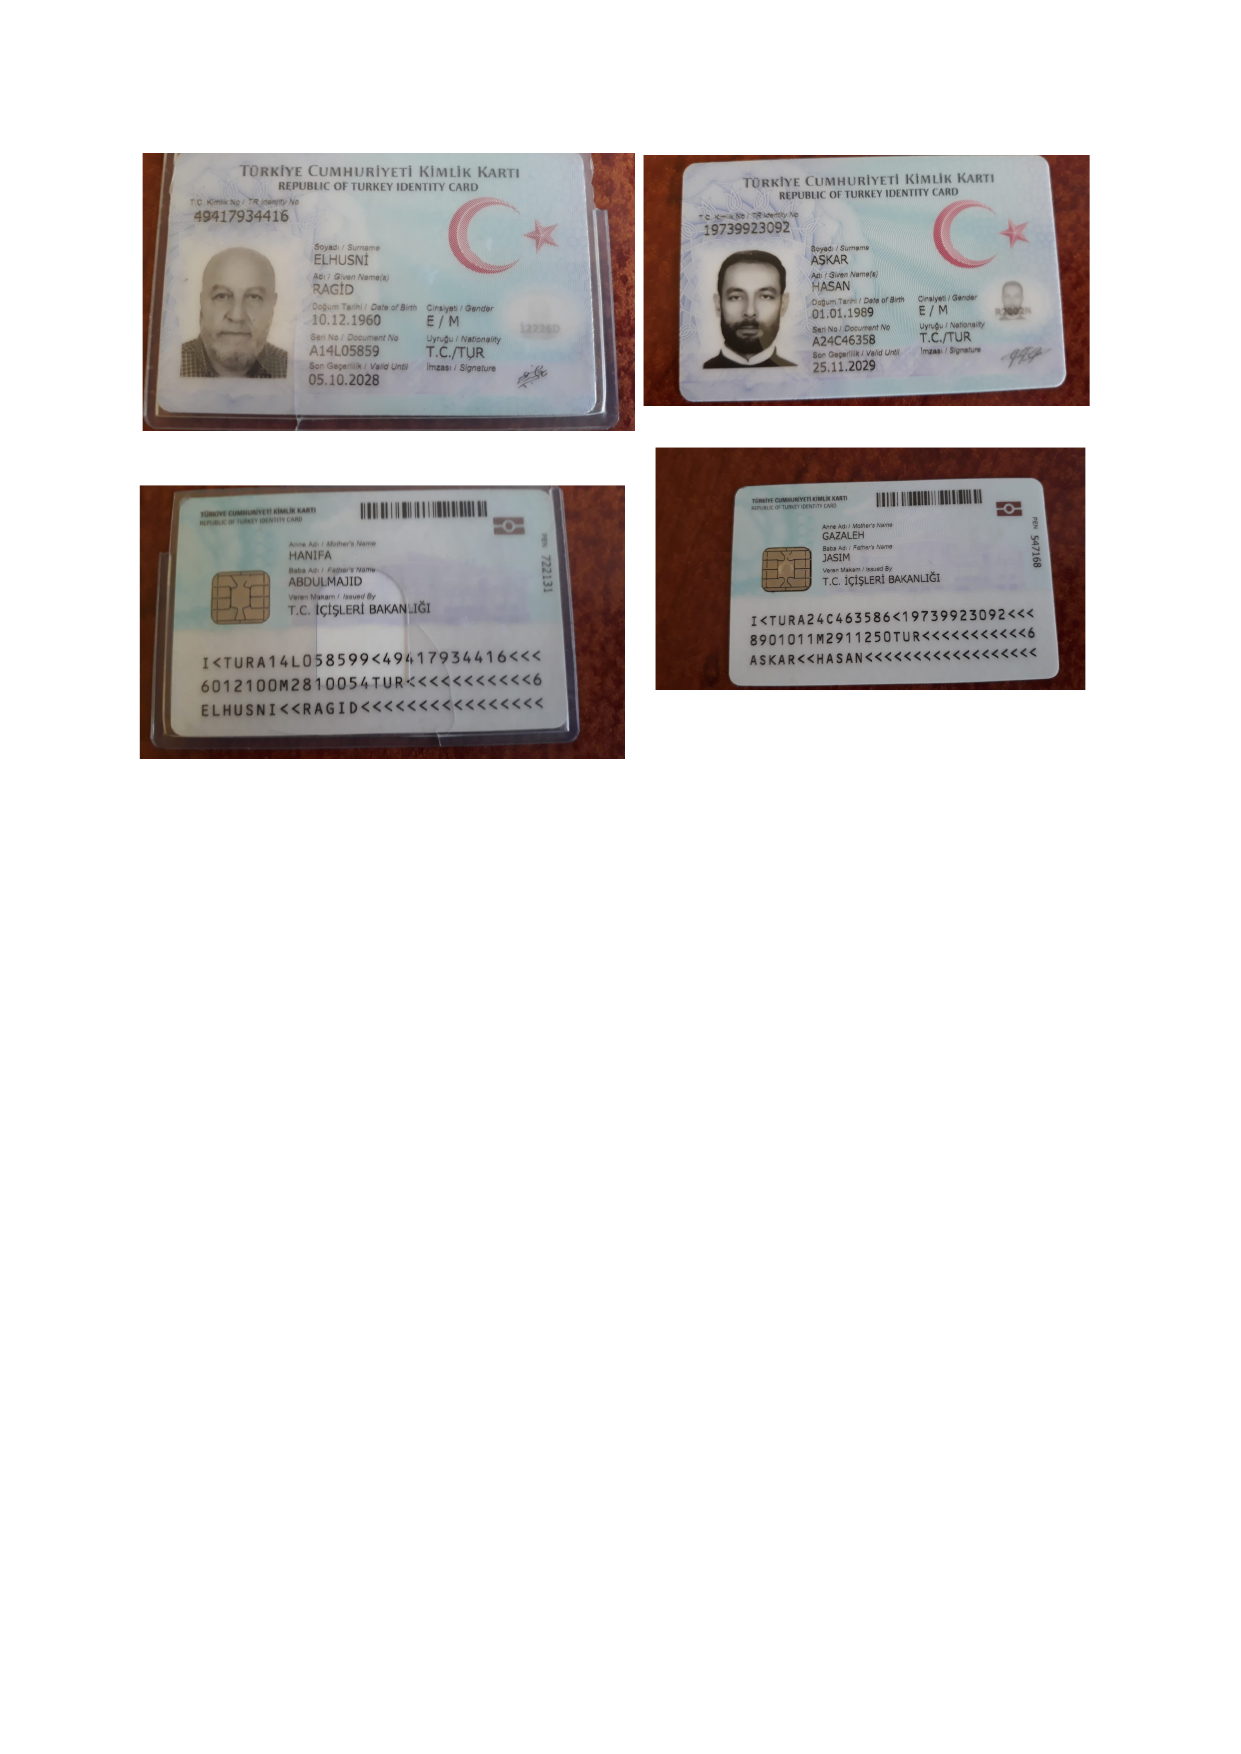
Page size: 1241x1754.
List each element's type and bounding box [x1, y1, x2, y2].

picture [644, 155, 1090, 406]
picture [140, 486, 624, 759]
picture [143, 153, 635, 431]
picture [656, 448, 1086, 690]
